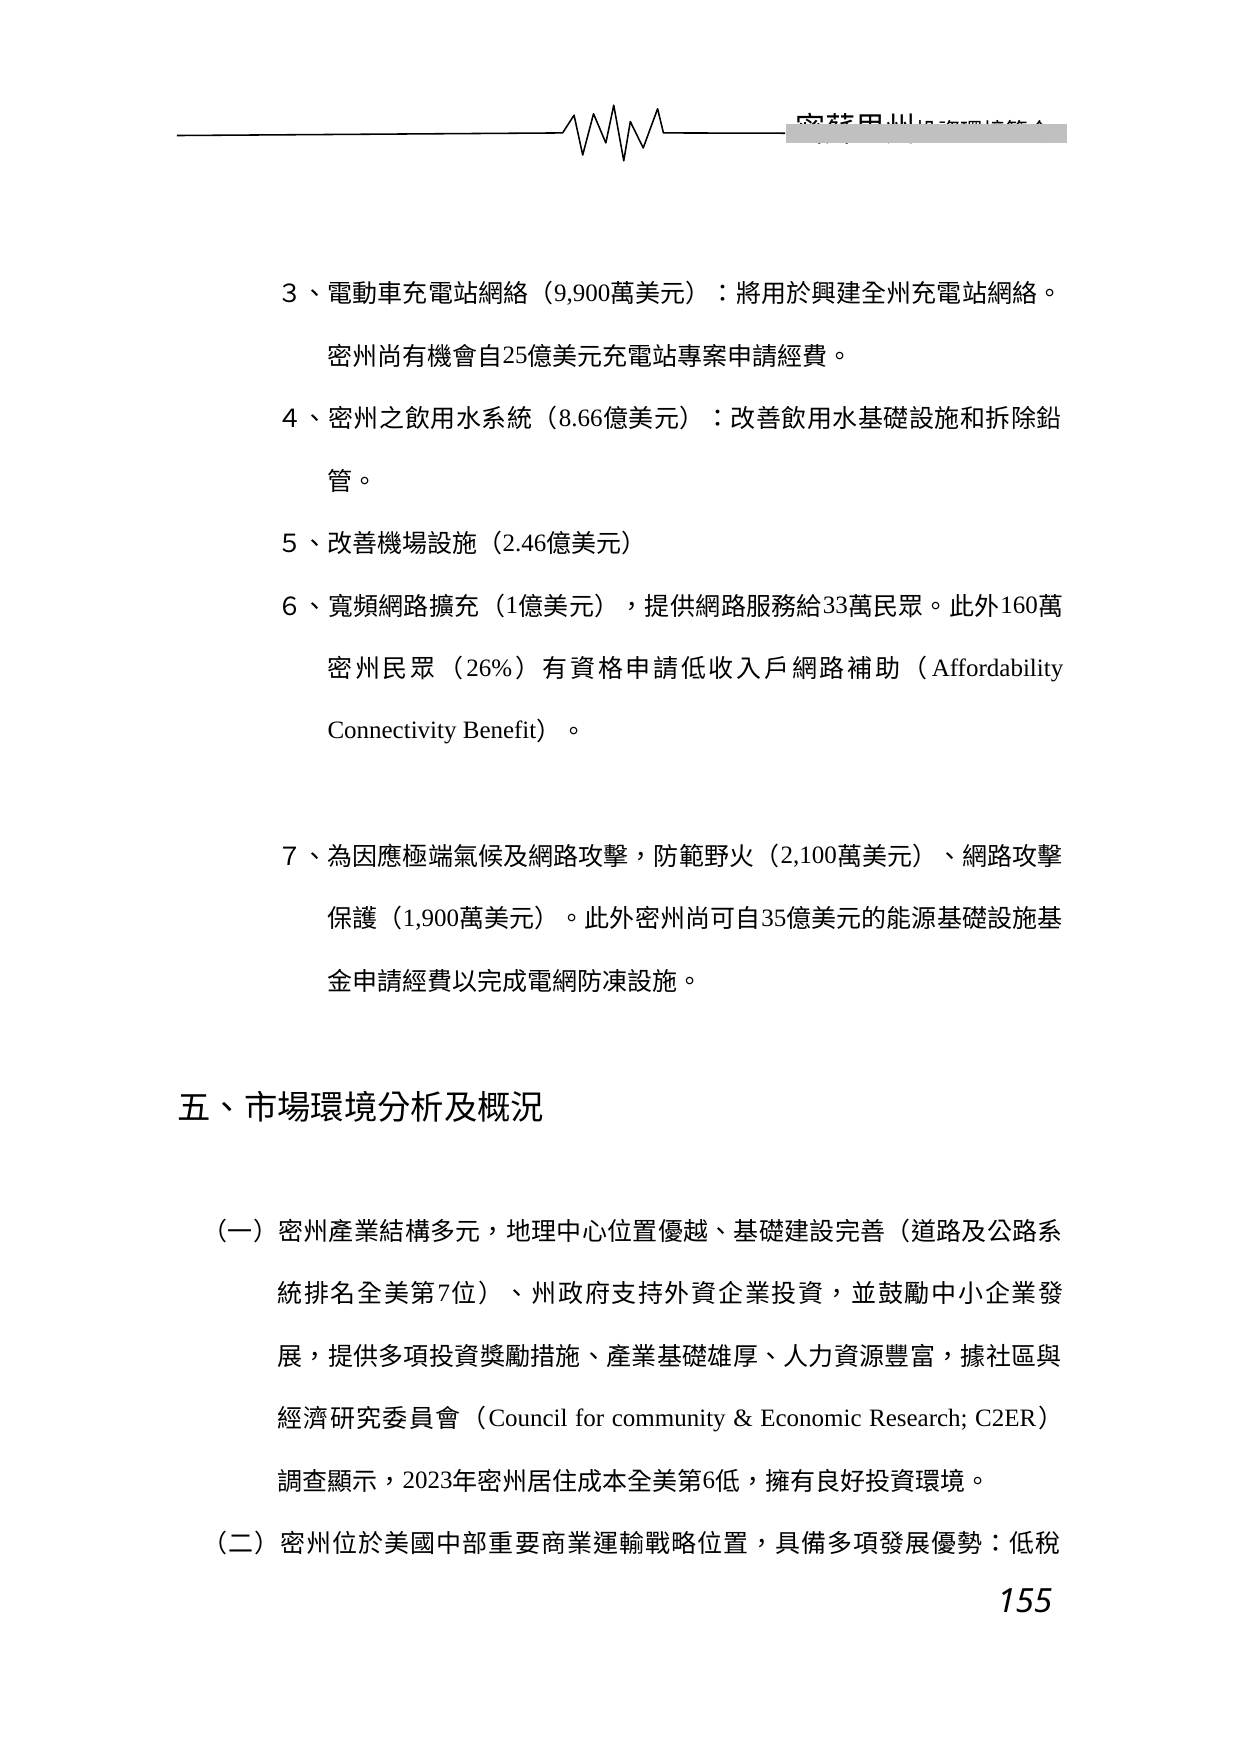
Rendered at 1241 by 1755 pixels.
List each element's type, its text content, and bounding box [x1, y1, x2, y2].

text （二）密州位於美國中部重要商業運輸戰略位置，具備多項發展優勢：低稅 [202, 1500, 1063, 1563]
text 五、市場環境分析及概況 [177, 1063, 1063, 1125]
text ４、密州之飲用水系統（8.66億美元）：改善飲用水基礎設施和拆除鉛管。 [277, 375, 1063, 500]
text （一）密州產業結構多元，地理中心位置優越、基礎建設完善（道路及公路系統排名全美第7位）、州政府支持外資企業投資，並鼓勵中小企業發展，提供多項投資獎勵措施、產業基礎雄厚、人力資源豐富，據社區與經濟研究委員會（Council for community & Economic Research; C2ER）調查顯示，2023年密州居住成本全美第6低，擁有良好投資環境。 [202, 1188, 1063, 1500]
text ５、改善機場設施（2.46億美元） [277, 500, 1063, 563]
text ７、為因應極端氣候及網路攻擊，防範野火（2,100萬美元）、網路攻擊保護（1,900萬美元）。此外密州尚可自35億美元的能源基礎設施基金申請經費以完成電網防凍設施。 [277, 813, 1063, 1000]
text ３、電動車充電站網絡（9,900萬美元）：將用於興建全州充電站網絡。密州尚有機會自25億美元充電站專案申請經費。 [277, 250, 1063, 375]
text ６、寬頻網路擴充（1億美元），提供網路服務給33萬民眾。此外160萬密州民眾（26%）有資格申請低收入戶網路補助（Affordability Connectivity Benefit）。 [277, 563, 1063, 750]
